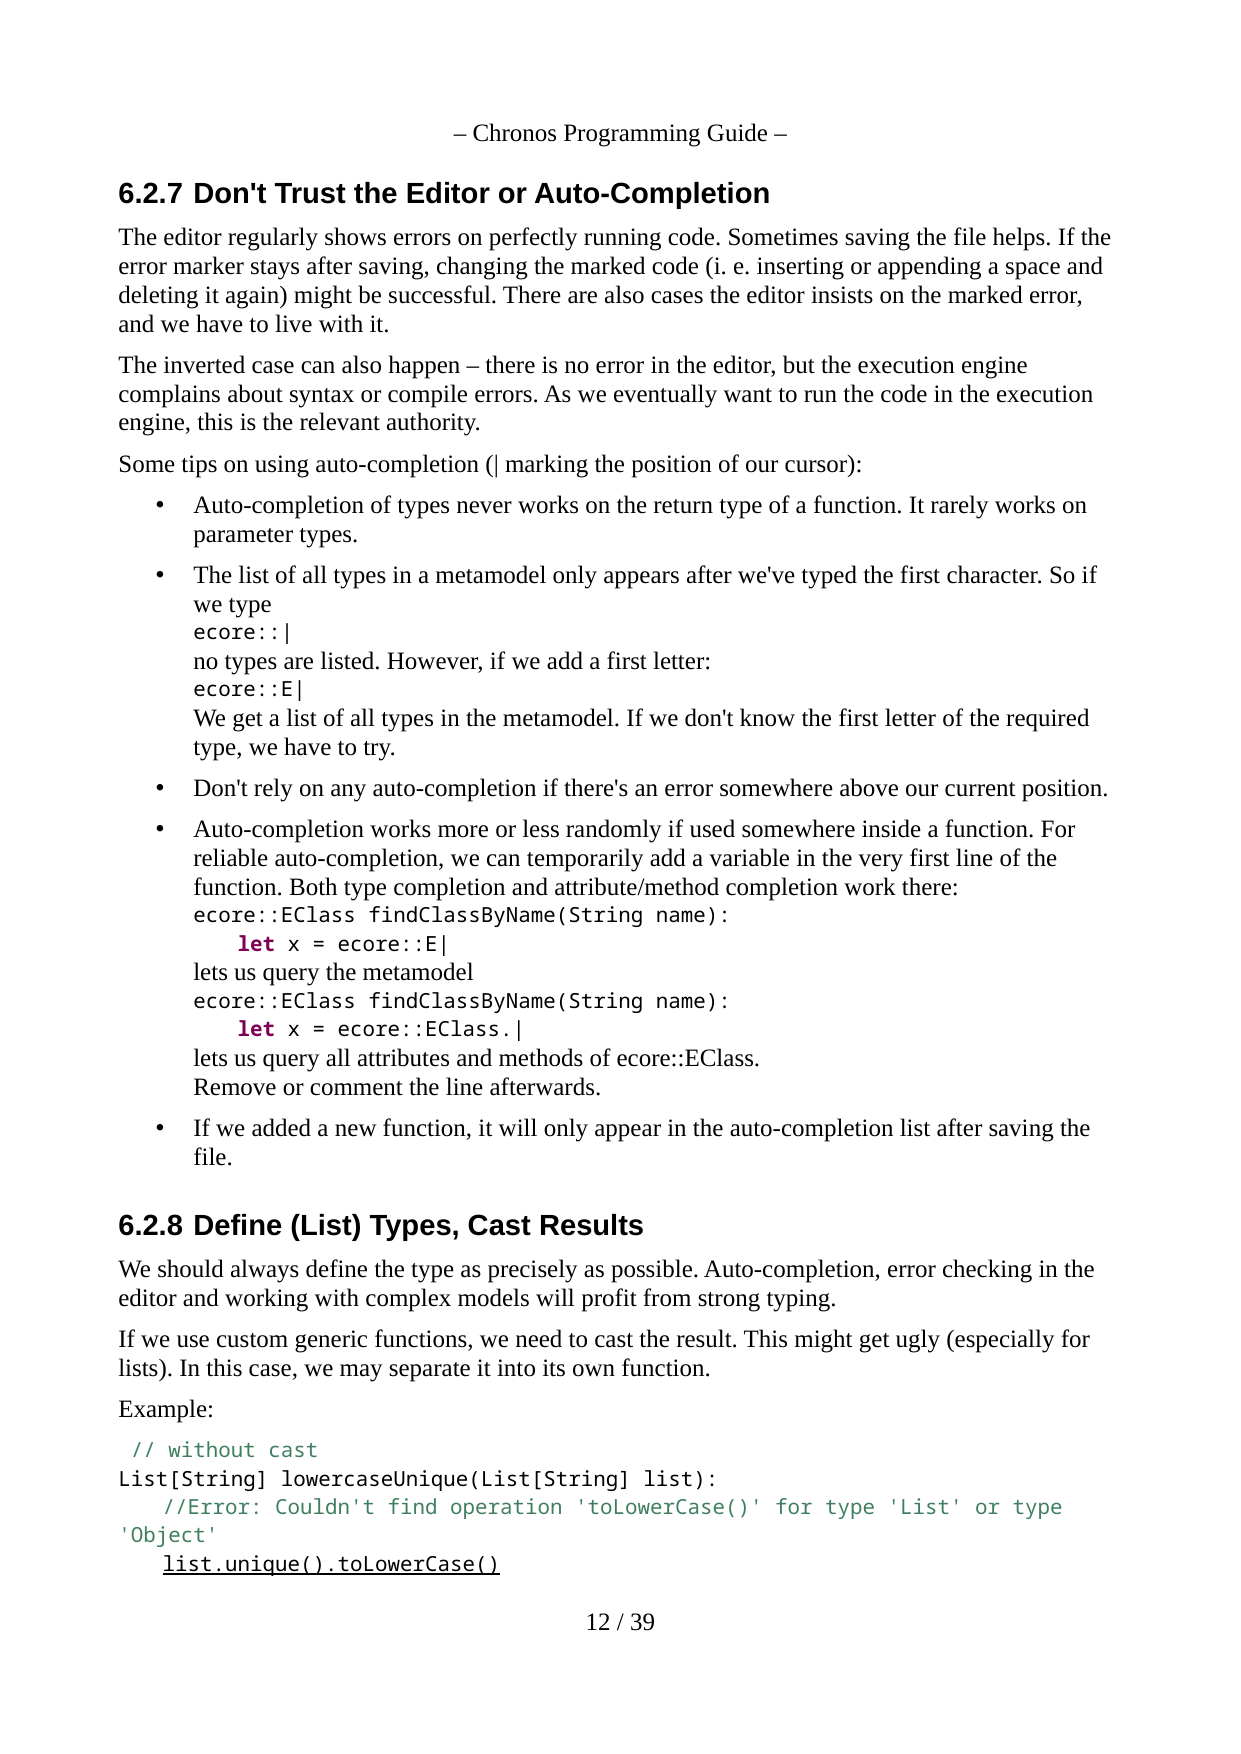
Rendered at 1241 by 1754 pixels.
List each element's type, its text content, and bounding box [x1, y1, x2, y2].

list Auto-completion works more or less randomly if used somewhere inside a function. For reliable auto-completion, we can temporarily add a variable in the very first line of the function. Both type completion and attribute/method completion work there: ecore::EClass findClassByName(String name): let x = ecore::E| lets us query the metamodel ecore::EClass findClassByName(String name): let x = ecore::EClass.| lets us query all attributes and methods of ecore::EClass. Remove or comment the line afterwards. [156, 814, 1122, 1101]
text Example: [118, 1394, 1122, 1423]
text list.unique().toLowerCase() [118, 1549, 1122, 1577]
text The editor regularly shows errors on perfectly running code. Sometimes saving the file helps. If the error marker stays after saving, changing the marked code (i. e. inserting or appending a space and deleting it again) might be successful. There are also cases the editor insists on the marked error, and we have to live with it. [118, 222, 1122, 337]
text Some tips on using auto-completion (| marking the position of our cursor): [118, 449, 1122, 477]
text We should always define the type as precisely as possible. Auto-completion, error checking in the editor and working with complex models will profit from strong typing. [118, 1254, 1122, 1312]
text The inverted case can also happen – there is no error in the editor, but the execution engine complains about syntax or compile errors. As we eventually want to run the code in the execution engine, this is the relevant authority. [118, 350, 1122, 436]
subtitle Define (List) Types, Cast Results [118, 1208, 1122, 1242]
subtitle Don't Trust the Editor or Auto-Completion [118, 176, 1122, 210]
list The list of all types in a metamodel only appears after we've typed the first character. So if we type ecore::| no types are listed. However, if we add a first letter: ecore::E| We get a list of all types in the metamodel. If we don't know the first letter of the required type, we have to try. [156, 560, 1122, 761]
list Don't rely on any auto-completion if there's an error somewhere above our current position. [156, 773, 1122, 802]
text //Error: Couldn't find operation 'toLowerCase()' for type 'List' or type 'Object' [118, 1492, 1122, 1549]
text // without cast [118, 1435, 1122, 1464]
list Auto-completion of types never works on the return type of a function. It rarely works on parameter types. [156, 490, 1122, 547]
text If we use custom generic functions, we need to cast the result. This might get ugly (especially for lists). In this case, we may separate it into its own function. [118, 1324, 1122, 1382]
list If we added a new function, it will only appear in the auto-completion list after saving the file. [156, 1113, 1122, 1171]
text List[String] lowercaseUnique(List[String] list): [118, 1464, 1122, 1492]
